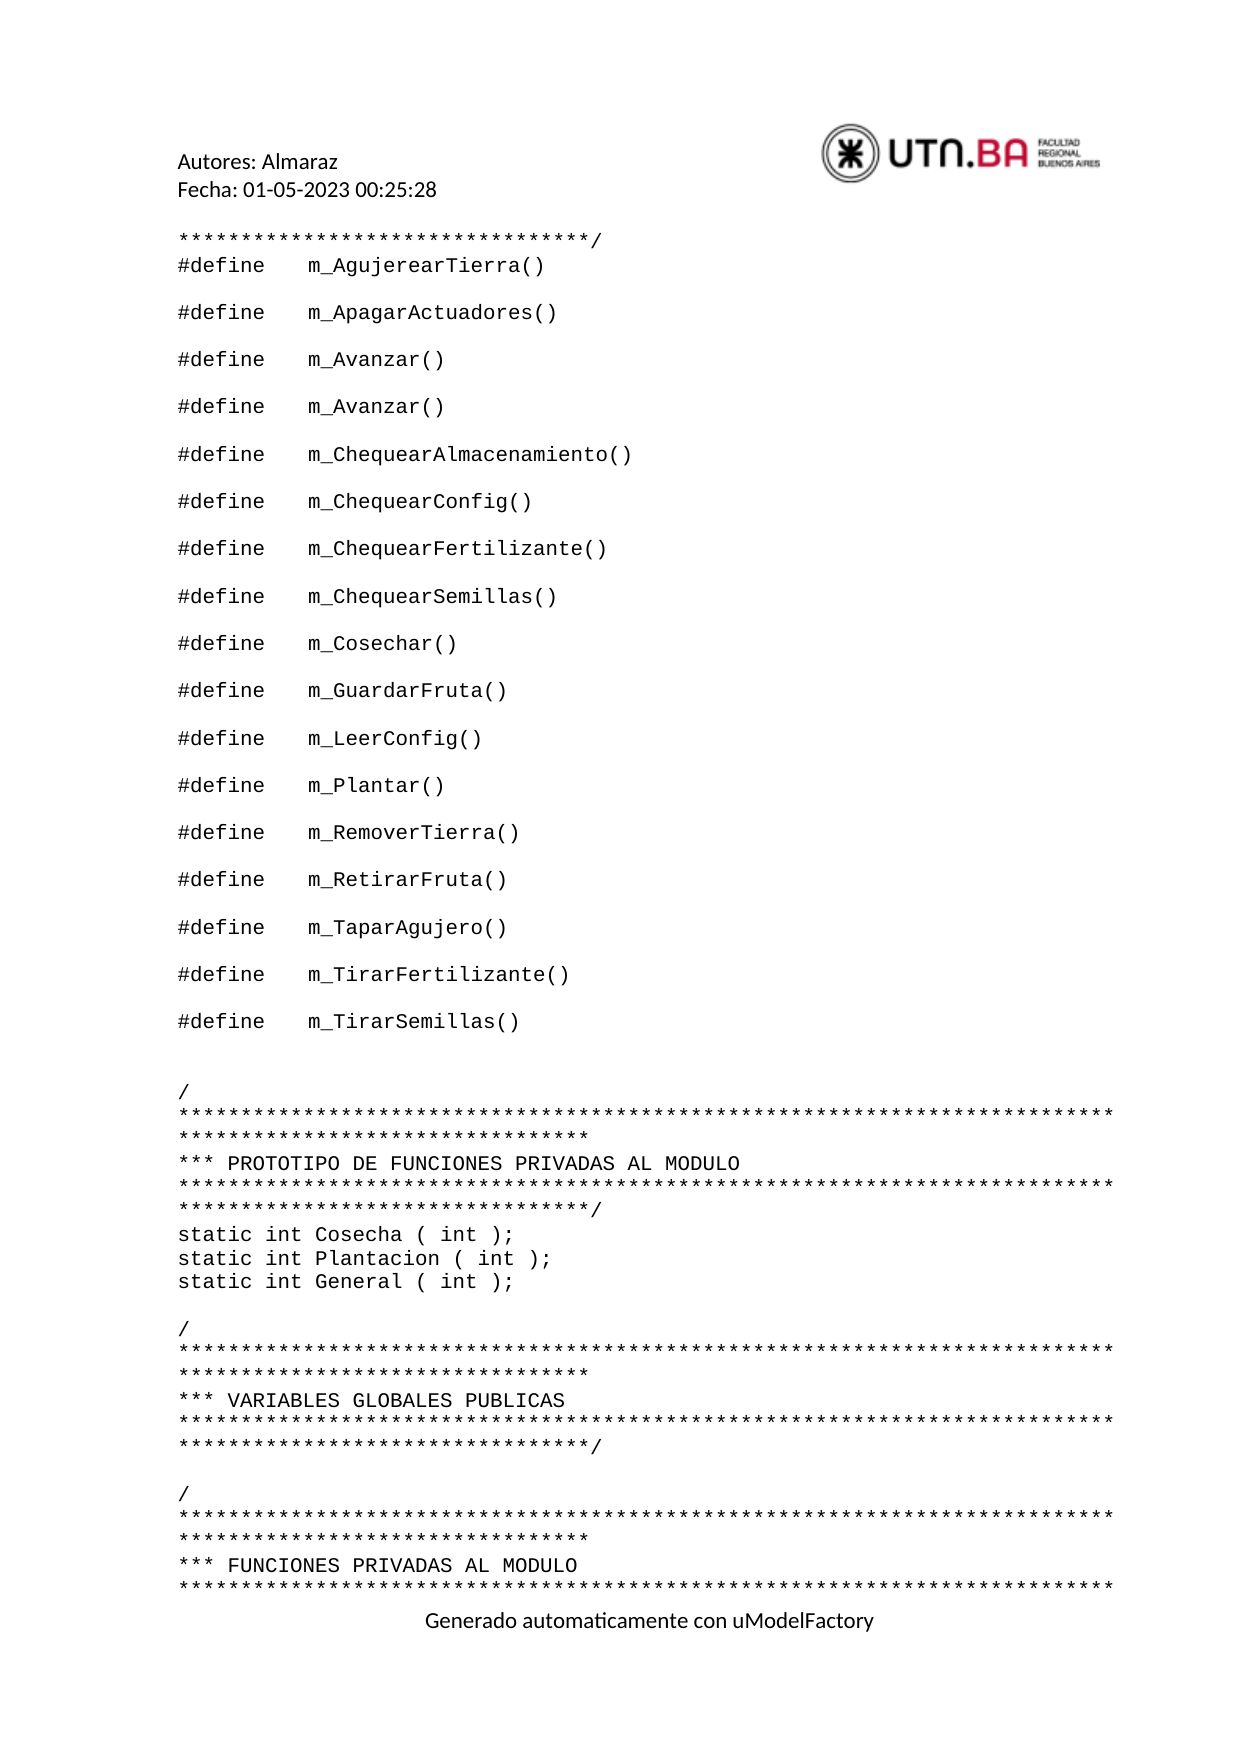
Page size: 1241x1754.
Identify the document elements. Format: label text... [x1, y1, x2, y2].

text static int Cosecha ( int ); [177, 1224, 1122, 1248]
text /************************************************************************************************************ [177, 1319, 1122, 1389]
text #define m_Avanzar() [177, 349, 1122, 373]
text #define m_Avanzar() [177, 396, 1122, 420]
text static int General ( int ); [177, 1271, 1122, 1295]
text /************************************************************************************************************ [177, 1082, 1122, 1153]
text *** VARIABLES GLOBALES PUBLICAS [177, 1389, 1122, 1413]
text #define m_ChequearFertilizante() [177, 538, 1122, 562]
text *********************************/ [177, 231, 1122, 254]
text #define m_ChequearSemillas() [177, 586, 1122, 609]
text #define m_RetirarFruta() [177, 869, 1122, 893]
text #define m_GuardarFruta() [177, 680, 1122, 704]
text /************************************************************************************************************ [177, 1484, 1122, 1555]
text *** PROTOTIPO DE FUNCIONES PRIVADAS AL MODULO [177, 1153, 1122, 1177]
text #define m_Cosechar() [177, 633, 1122, 657]
text #define m_TirarSemillas() [177, 1011, 1122, 1035]
text *** FUNCIONES PRIVADAS AL MODULO [177, 1555, 1122, 1579]
text *************************************************************************** [177, 1579, 1122, 1602]
text #define m_RemoverTierra() [177, 822, 1122, 846]
text static int Plantacion ( int ); [177, 1248, 1122, 1271]
text ************************************************************************************************************/ [177, 1413, 1122, 1461]
text #define m_TirarFertilizante() [177, 964, 1122, 988]
text #define m_LeerConfig() [177, 727, 1122, 751]
text #define m_Plantar() [177, 775, 1122, 798]
text #define m_AgujerearTierra() [177, 254, 1122, 278]
text #define m_ChequearAlmacenamiento() [177, 444, 1122, 467]
picture [809, 118, 1122, 189]
text #define m_ApagarActuadores() [177, 302, 1122, 326]
text #define m_TaparAgujero() [177, 917, 1122, 940]
text ************************************************************************************************************/ [177, 1177, 1122, 1224]
text #define m_ChequearConfig() [177, 491, 1122, 515]
